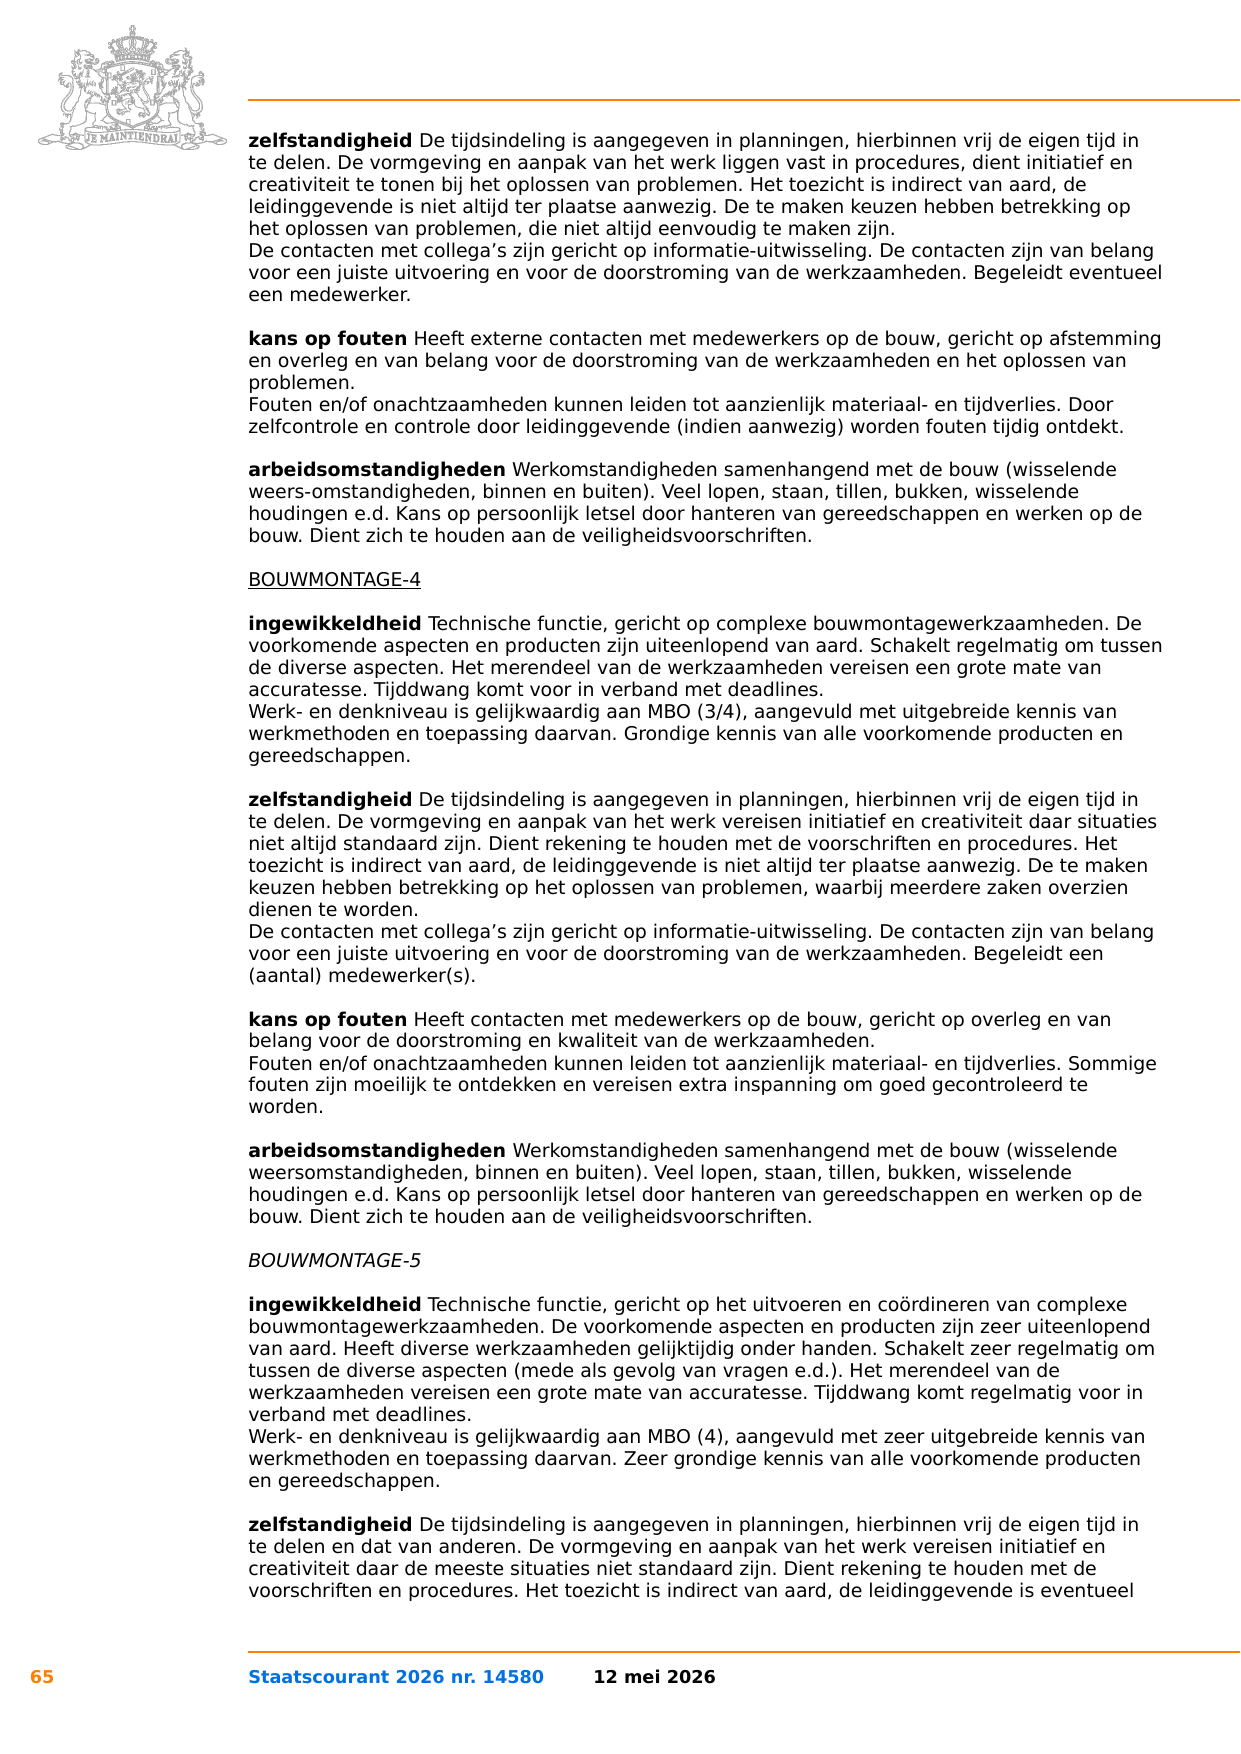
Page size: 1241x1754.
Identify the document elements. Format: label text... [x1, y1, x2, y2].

text zelfstandigheid De tijdsindeling is aangegeven in planningen, hierbinnen vrij de eigen tijd in te delen. De vormgeving en aanpak van het werk vereisen initiatief en creativiteit daar situaties niet altijd standaard zijn. Dient rekening te houden met de voorschriften en procedures. Het toezicht is indirect van aard, de leidinggevende is niet altijd ter plaatse aanwezig. De te maken keuzen hebben betrekking op het oplossen van problemen, waarbij meerdere zaken overzien dienen te worden. [248, 789, 1163, 921]
text Werk- en denkniveau is gelijkwaardig aan MBO (3/4), aangevuld met uitgebreide kennis van werkmethoden en toepassing daarvan. Grondige kennis van alle voorkomende producten en gereedschappen. [248, 701, 1163, 767]
text kans op fouten Heeft externe contacten met medewerkers op de bouw, gericht op afstemming en overleg en van belang voor de doorstroming van de werkzaamheden en het oplossen van problemen. [248, 328, 1163, 393]
text arbeidsomstandigheden Werkomstandigheden samenhangend met de bouw (wisselende weersomstandigheden, binnen en buiten). Veel lopen, staan, tillen, bukken, wisselende houdingen e.d. Kans op persoonlijk letsel door hanteren van gereedschappen en werken op de bouw. Dient zich te houden aan de veiligheidsvoorschriften. [248, 1140, 1163, 1228]
subtitle BOUWMONTAGE-5 [248, 1250, 1163, 1272]
text kans op fouten Heeft contacten met medewerkers op de bouw, gericht op overleg en van belang voor de doorstroming en kwaliteit van de werkzaamheden. [248, 1008, 1163, 1052]
text De contacten met collega’s zijn gericht op informatie-uitwisseling. De contacten zijn van belang voor een juiste uitvoering en voor de doorstroming van de werkzaamheden. Begeleidt eventueel een medewerker. [248, 240, 1163, 306]
subtitle BOUWMONTAGE-4 [248, 569, 1163, 591]
picture [38, 25, 227, 150]
text Werk- en denkniveau is gelijkwaardig aan MBO (4), aangevuld met zeer uitgebreide kennis van werkmethoden en toepassing daarvan. Zeer grondige kennis van alle voorkomende producten en gereedschappen. [248, 1426, 1163, 1492]
text Fouten en/of onachtzaamheden kunnen leiden tot aanzienlijk materiaal- en tijdverlies. Sommige fouten zijn moeilijk te ontdekken en vereisen extra inspanning om goed gecontroleerd te worden. [248, 1052, 1163, 1118]
text arbeidsomstandigheden Werkomstandigheden samenhangend met de bouw (wisselende weers-omstandigheden, binnen en buiten). Veel lopen, staan, tillen, bukken, wisselende houdingen e.d. Kans op persoonlijk letsel door hanteren van gereedschappen en werken op de bouw. Dient zich te houden aan de veiligheidsvoorschriften. [248, 459, 1163, 547]
text ingewikkeldheid Technische functie, gericht op complexe bouwmontagewerkzaamheden. De voorkomende aspecten en producten zijn uiteenlopend van aard. Schakelt regelmatig om tussen de diverse aspecten. Het merendeel van de werkzaamheden vereisen een grote mate van accuratesse. Tijddwang komt voor in verband met deadlines. [248, 613, 1163, 701]
text Fouten en/of onachtzaamheden kunnen leiden tot aanzienlijk materiaal- en tijdverlies. Door zelfcontrole en controle door leidinggevende (indien aanwezig) worden fouten tijdig ontdekt. [248, 393, 1163, 437]
text zelfstandigheid De tijdsindeling is aangegeven in planningen, hierbinnen vrij de eigen tijd in te delen en dat van anderen. De vormgeving en aanpak van het werk vereisen initiatief en creativiteit daar de meeste situaties niet standaard zijn. Dient rekening te houden met de voorschriften en procedures. Het toezicht is indirect van aard, de leidinggevende is eventueel [248, 1513, 1163, 1601]
text ingewikkeldheid Technische functie, gericht op het uitvoeren en coördineren van complexe bouwmontagewerkzaamheden. De voorkomende aspecten en producten zijn zeer uiteenlopend van aard. Heeft diverse werkzaamheden gelijktijdig onder handen. Schakelt zeer regelmatig om tussen de diverse aspecten (mede als gevolg van vragen e.d.). Het merendeel van de werkzaamheden vereisen een grote mate van accuratesse. Tijddwang komt regelmatig voor in verband met deadlines. [248, 1294, 1163, 1426]
text De contacten met collega’s zijn gericht op informatie-uitwisseling. De contacten zijn van belang voor een juiste uitvoering en voor de doorstroming van de werkzaamheden. Begeleidt een (aantal) medewerker(s). [248, 921, 1163, 987]
text zelfstandigheid De tijdsindeling is aangegeven in planningen, hierbinnen vrij de eigen tijd in te delen. De vormgeving en aanpak van het werk liggen vast in procedures, dient initiatief en creativiteit te tonen bij het oplossen van problemen. Het toezicht is indirect van aard, de leidinggevende is niet altijd ter plaatse aanwezig. De te maken keuzen hebben betrekking op het oplossen van problemen, die niet altijd eenvoudig te maken zijn. [248, 130, 1163, 240]
